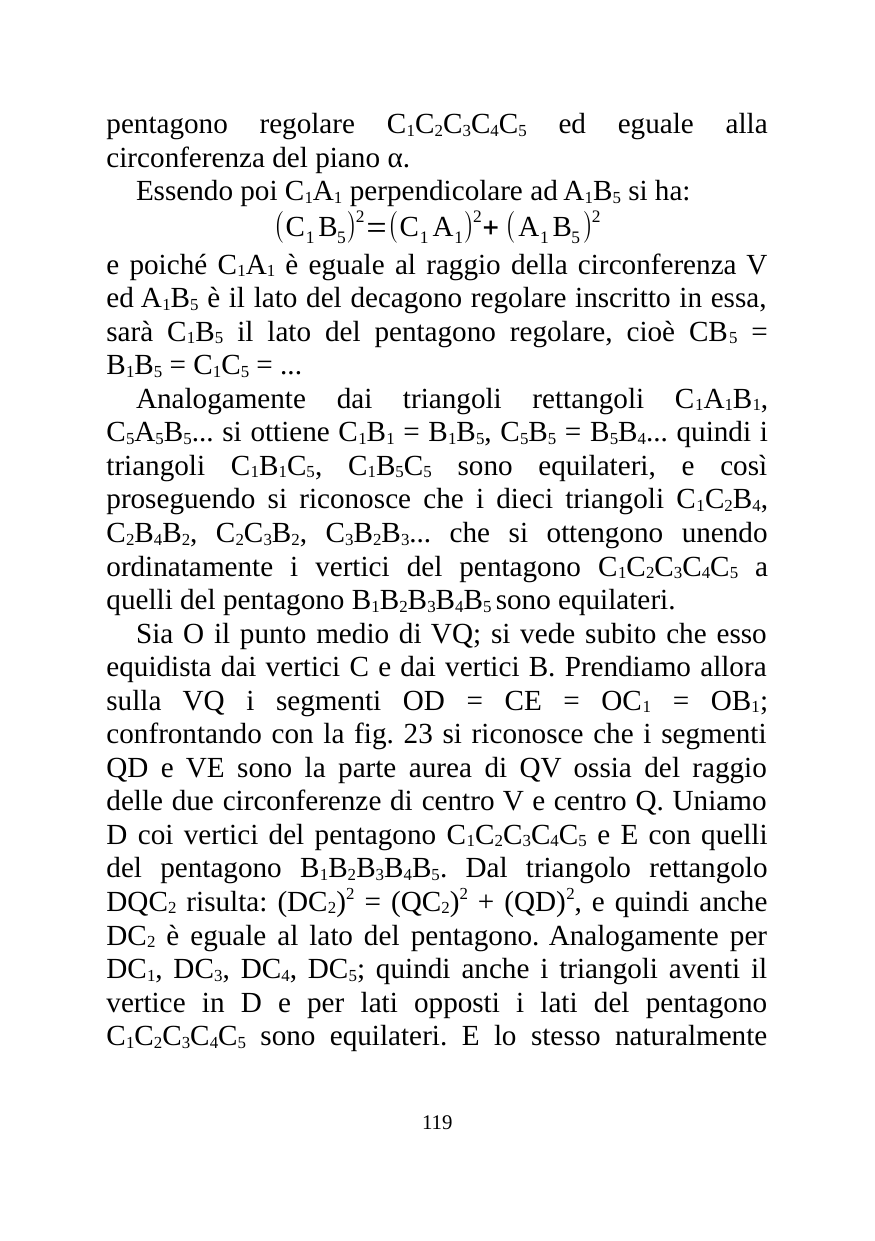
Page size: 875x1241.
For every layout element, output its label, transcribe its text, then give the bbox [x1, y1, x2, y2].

text pentagono regolare C1C2C3C4C5 ed eguale alla circonferenza del piano α. [106, 106, 768, 173]
text Sia O il punto medio di VQ; si vede subito che esso equidista dai vertici C e dai vertici B. Prendiamo allora sulla VQ i segmenti OD = CE = OC1 = OB1; confrontando con la fig. 23 si riconosce che i segmenti QD e VE sono la parte aurea di QV ossia del raggio delle due circonferenze di centro V e centro Q. Uniamo D coi vertici del pentagono C1C2C3C4C5 e E con quelli del pentagono B1B2B3B4B5. Dal triangolo rettangolo DQC2 risulta: (DC2)2 = (QC2)2 + (QD)2, e quindi anche DC2 è eguale al lato del pentagono. Analogamente per DC1, DC3, DC4, DC5; quindi anche i triangoli aventi il vertice in D e per lati opposti i lati del pentagono C1C2C3C4C5 sono equilateri. E lo stesso naturalmente [106, 616, 768, 1052]
text Analogamente dai triangoli rettangoli C1A1B1, C5A5B5... si ottiene C1B1 = B1B5, C5B5 = B5B4... quindi i triangoli C1B1C5, C1B5C5 sono equilateri, e così proseguendo si riconosce che i dieci triangoli C1C2B4, C2B4B2, C2C3B2, C3B2B3... che si ottengono unendo ordinatamente i vertici del pentagono C1C2C3C4C5 a quelli del pentagono B1B2B3B4B5 sono equilateri. [106, 381, 768, 616]
text e poiché C1A1 è eguale al raggio della circonferenza V ed A1B5 è il lato del decagono regolare inscritto in essa, sarà C1B5 il lato del pentagono regolare, cioè CB5 = B1B5 = C1C5 = ... [106, 247, 768, 381]
text Essendo poi C1A1 perpendicolare ad A1B5 si ha: [106, 173, 768, 207]
